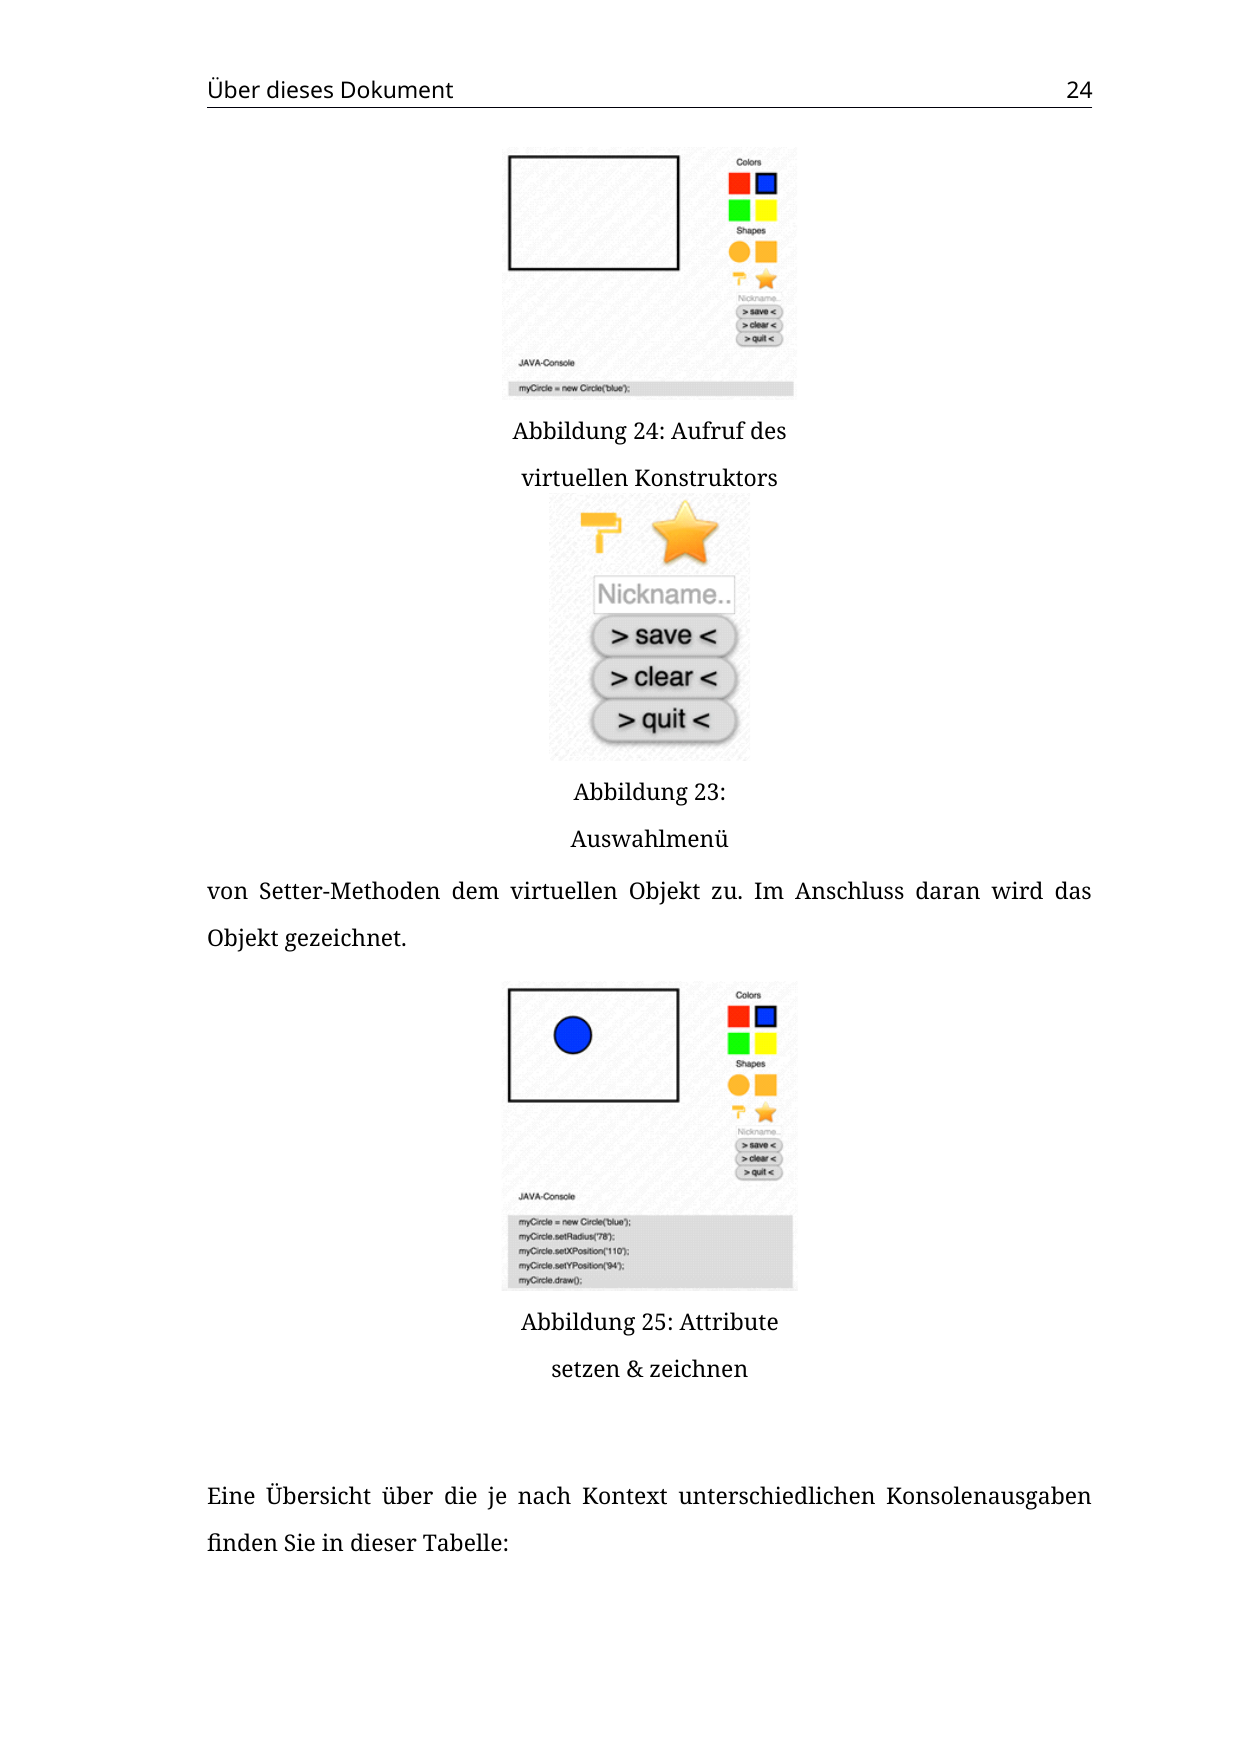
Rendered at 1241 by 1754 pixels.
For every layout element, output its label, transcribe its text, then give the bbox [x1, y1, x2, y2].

text Abbildung 24: Aufruf des virtuellen Konstruktors [502, 400, 797, 493]
text von Setter-Methoden dem virtuellen Objekt zu. Im Anschluss daran wird das Objekt gezeichnet. [207, 148, 1092, 953]
text Abbildung 23: Auswahlmenü [549, 761, 750, 854]
text Eine Übersicht über die je nach Kontext unterschiedlichen Konsolenausgaben finden Sie in dieser Tabelle: [207, 1480, 1092, 1558]
text Abbildung 25: Attribute setzen & zeichnen [502, 1291, 798, 1384]
